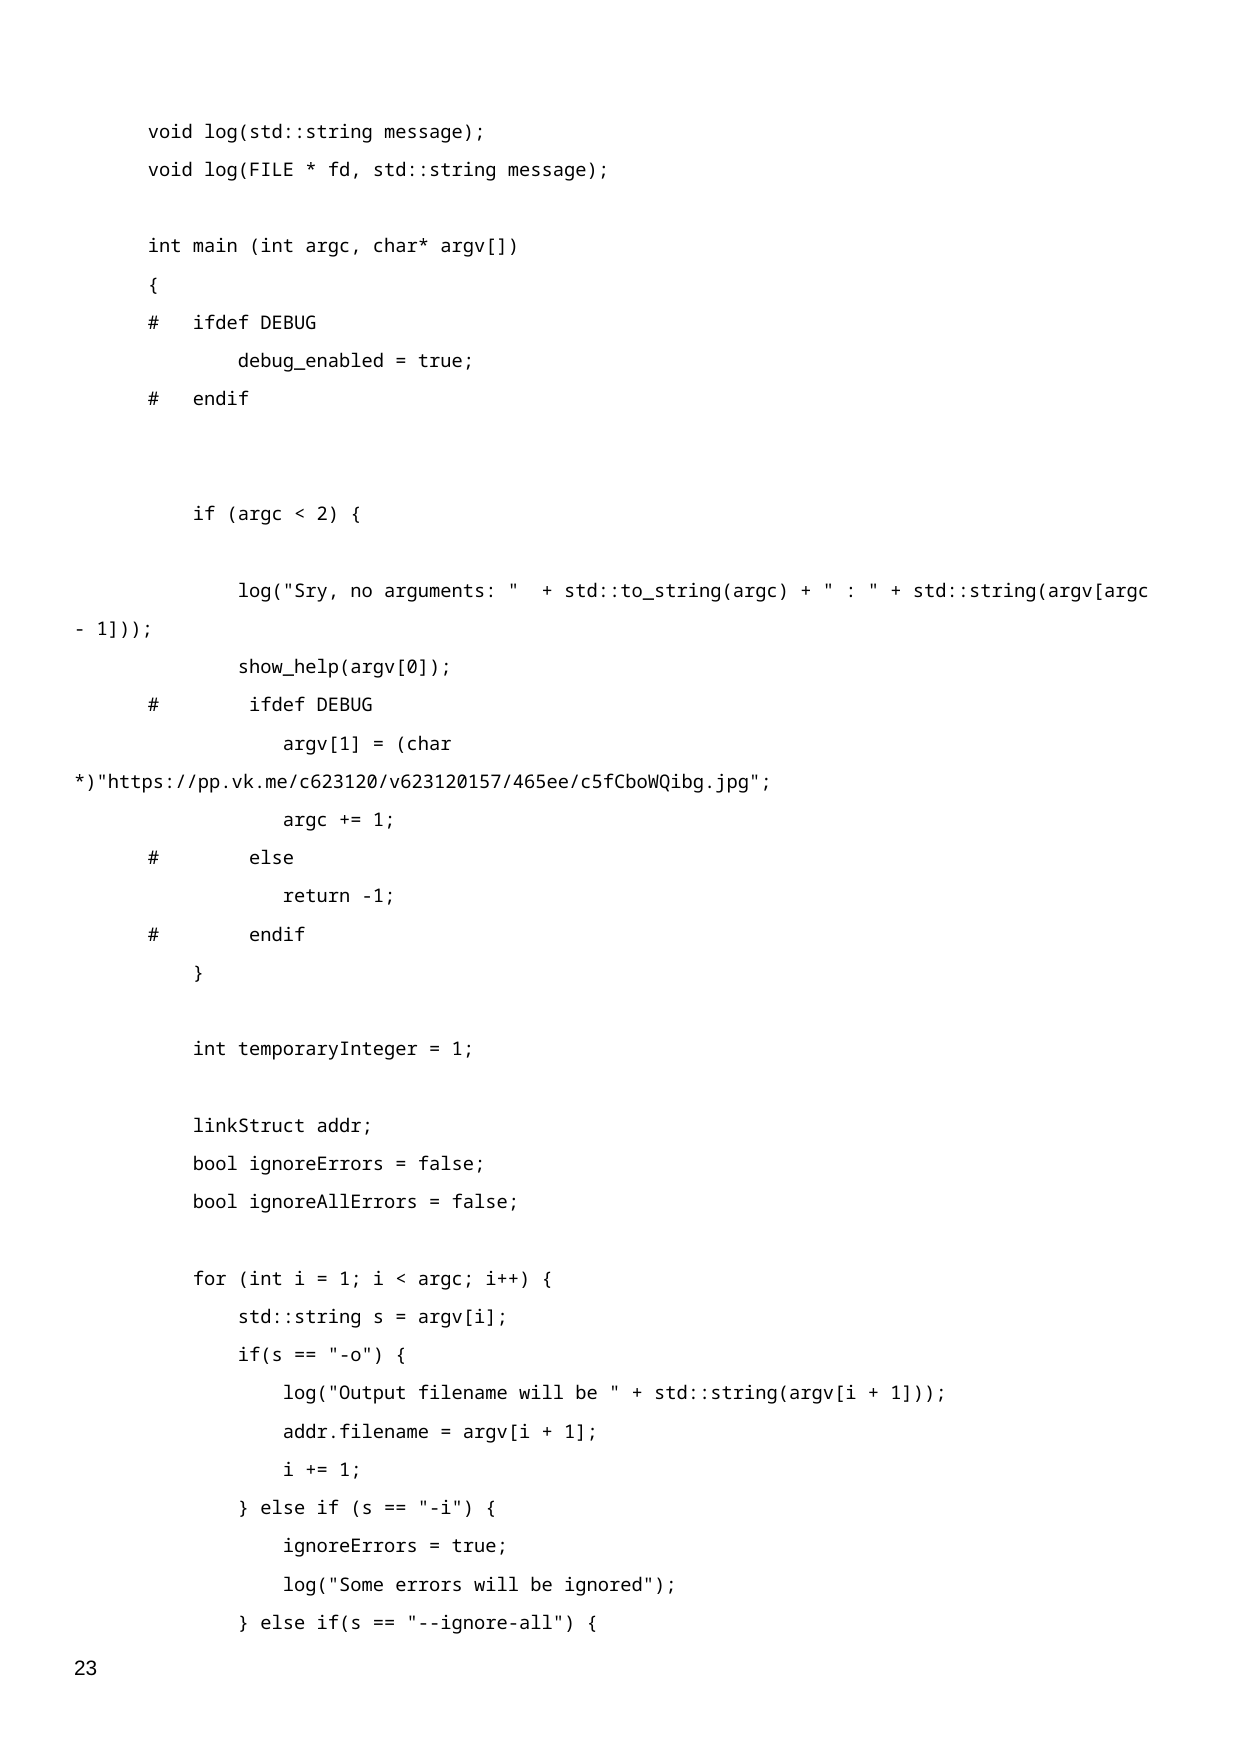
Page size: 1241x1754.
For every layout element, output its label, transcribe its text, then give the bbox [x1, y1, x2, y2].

text # else [74, 844, 1152, 870]
text # ifdef DEBUG [74, 309, 1152, 335]
text # ifdef DEBUG [74, 692, 1152, 717]
text log("Some errors will be ignored"); [74, 1571, 1152, 1596]
text bool ignoreErrors = false; [74, 1150, 1152, 1176]
text } else if(s == "--ignore-all") { [74, 1609, 1152, 1634]
text addr.filename = argv[i + 1]; [74, 1418, 1152, 1443]
text { [74, 271, 1152, 297]
text # endif [74, 386, 1152, 411]
text show_help(argv[0]); [74, 653, 1152, 679]
text argv[1] = (char *)"https://pp.vk.me/c623120/v623120157/465ee/c5fCboWQibg.jpg"; [74, 730, 1152, 793]
text log("Sry, no arguments: " + std::to_string(argc) + " : " + std::string(argv[argc - 1])); [74, 577, 1152, 641]
text return -1; [74, 883, 1152, 908]
text std::string s = argv[i]; [74, 1303, 1152, 1329]
text if (argc < 2) { [74, 500, 1152, 526]
text ignoreErrors = true; [74, 1533, 1152, 1558]
text argc += 1; [74, 806, 1152, 832]
text for (int i = 1; i < argc; i++) { [74, 1265, 1152, 1291]
text } [74, 959, 1152, 985]
text int main (int argc, char* argv[]) [74, 233, 1152, 258]
text # endif [74, 921, 1152, 946]
text } else if (s == "-i") { [74, 1494, 1152, 1520]
text int temporaryInteger = 1; [74, 1036, 1152, 1061]
text i += 1; [74, 1456, 1152, 1482]
text void log(FILE * fd, std::string message); [74, 156, 1152, 182]
text void log(std::string message); [74, 118, 1152, 144]
text debug_enabled = true; [74, 347, 1152, 373]
text if(s == "-o") { [74, 1341, 1152, 1367]
text linkStruct addr; [74, 1112, 1152, 1138]
text log("Output filename will be " + std::string(argv[i + 1])); [74, 1380, 1152, 1405]
text bool ignoreAllErrors = false; [74, 1188, 1152, 1214]
